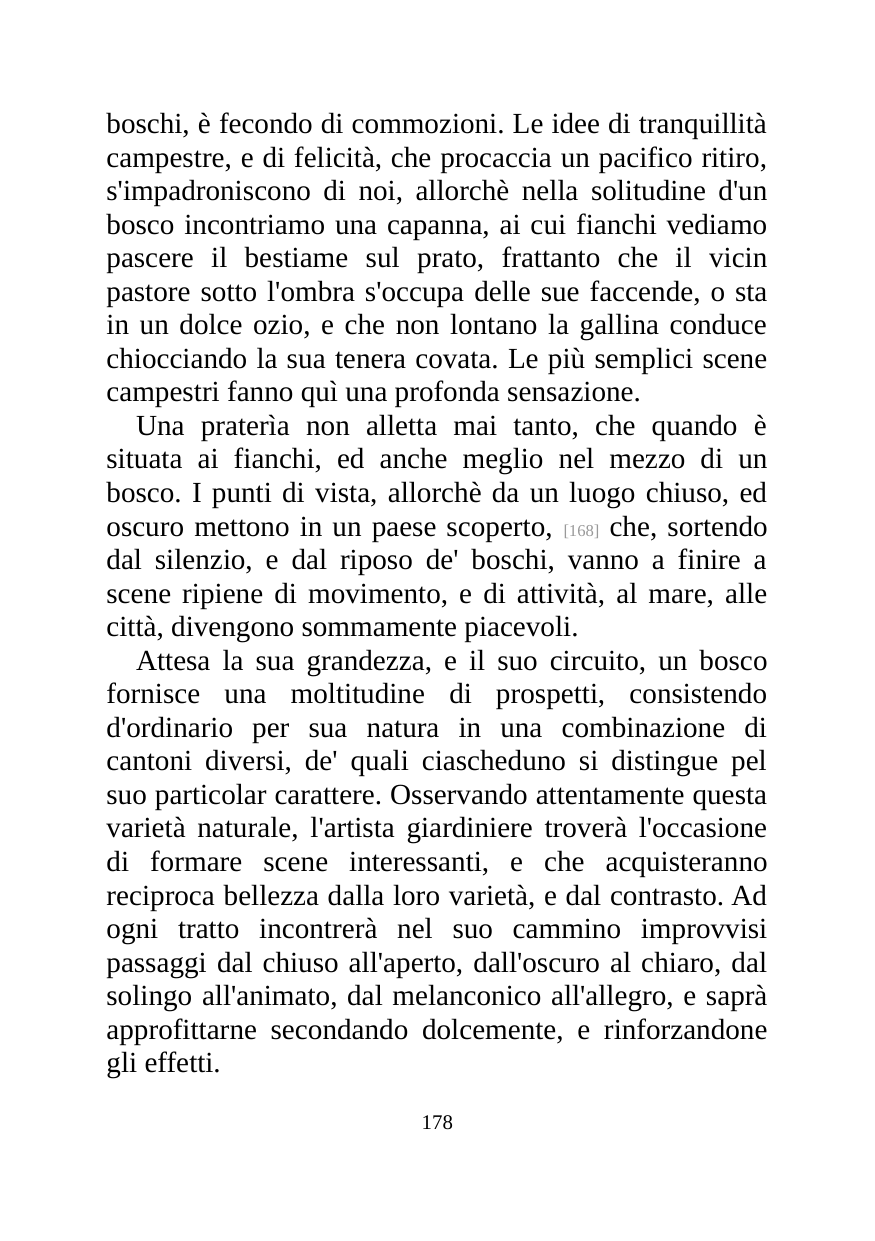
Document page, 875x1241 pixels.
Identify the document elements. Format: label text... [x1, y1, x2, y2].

text Attesa la sua grandezza, e il suo circuito, un bosco fornisce una moltitudine di prospetti, consistendo d'ordinario per sua natura in una combinazione di cantoni diversi, de' quali ciascheduno si distingue pel suo particolar carattere. Osservando attentamente questa varietà naturale, l'artista giardiniere troverà l'occasione di formare scene interessanti, e che acquisteranno reciproca bellezza dalla loro varietà, e dal contrasto. Ad ogni tratto incontrerà nel suo cammino improvvisi passaggi dal chiuso all'aperto, dall'oscuro al chiaro, dal solingo all'animato, dal melanconico all'allegro, e saprà approfittarne secondando dolcemente, e rinforzandone gli effetti. [106, 643, 768, 1079]
text Una praterìa non alletta mai tanto, che quando è situata ai fianchi, ed anche meglio nel mezzo di un bosco. I punti di vista, allorchè da un luogo chiuso, ed oscuro mettono in un paese scoperto, [168] che, sortendo dal silenzio, e dal riposo de' boschi, vanno a finire a scene ripiene di movimento, e di attività, al mare, alle città, divengono sommamente piacevoli. [106, 408, 768, 643]
text boschi, è fecondo di commozioni. Le idee di tranquillità campestre, e di felicità, che procaccia un pacifico ritiro, s'impadroniscono di noi, allorchè nella solitudine d'un bosco incontriamo una capanna, ai cui fianchi vediamo pascere il bestiame sul prato, frattanto che il vicin pastore sotto l'ombra s'occupa delle sue faccende, o sta in un dolce ozio, e che non lontano la gallina conduce chiocciando la sua tenera covata. Le più semplici scene campestri fanno quì una profonda sensazione. [106, 106, 768, 408]
